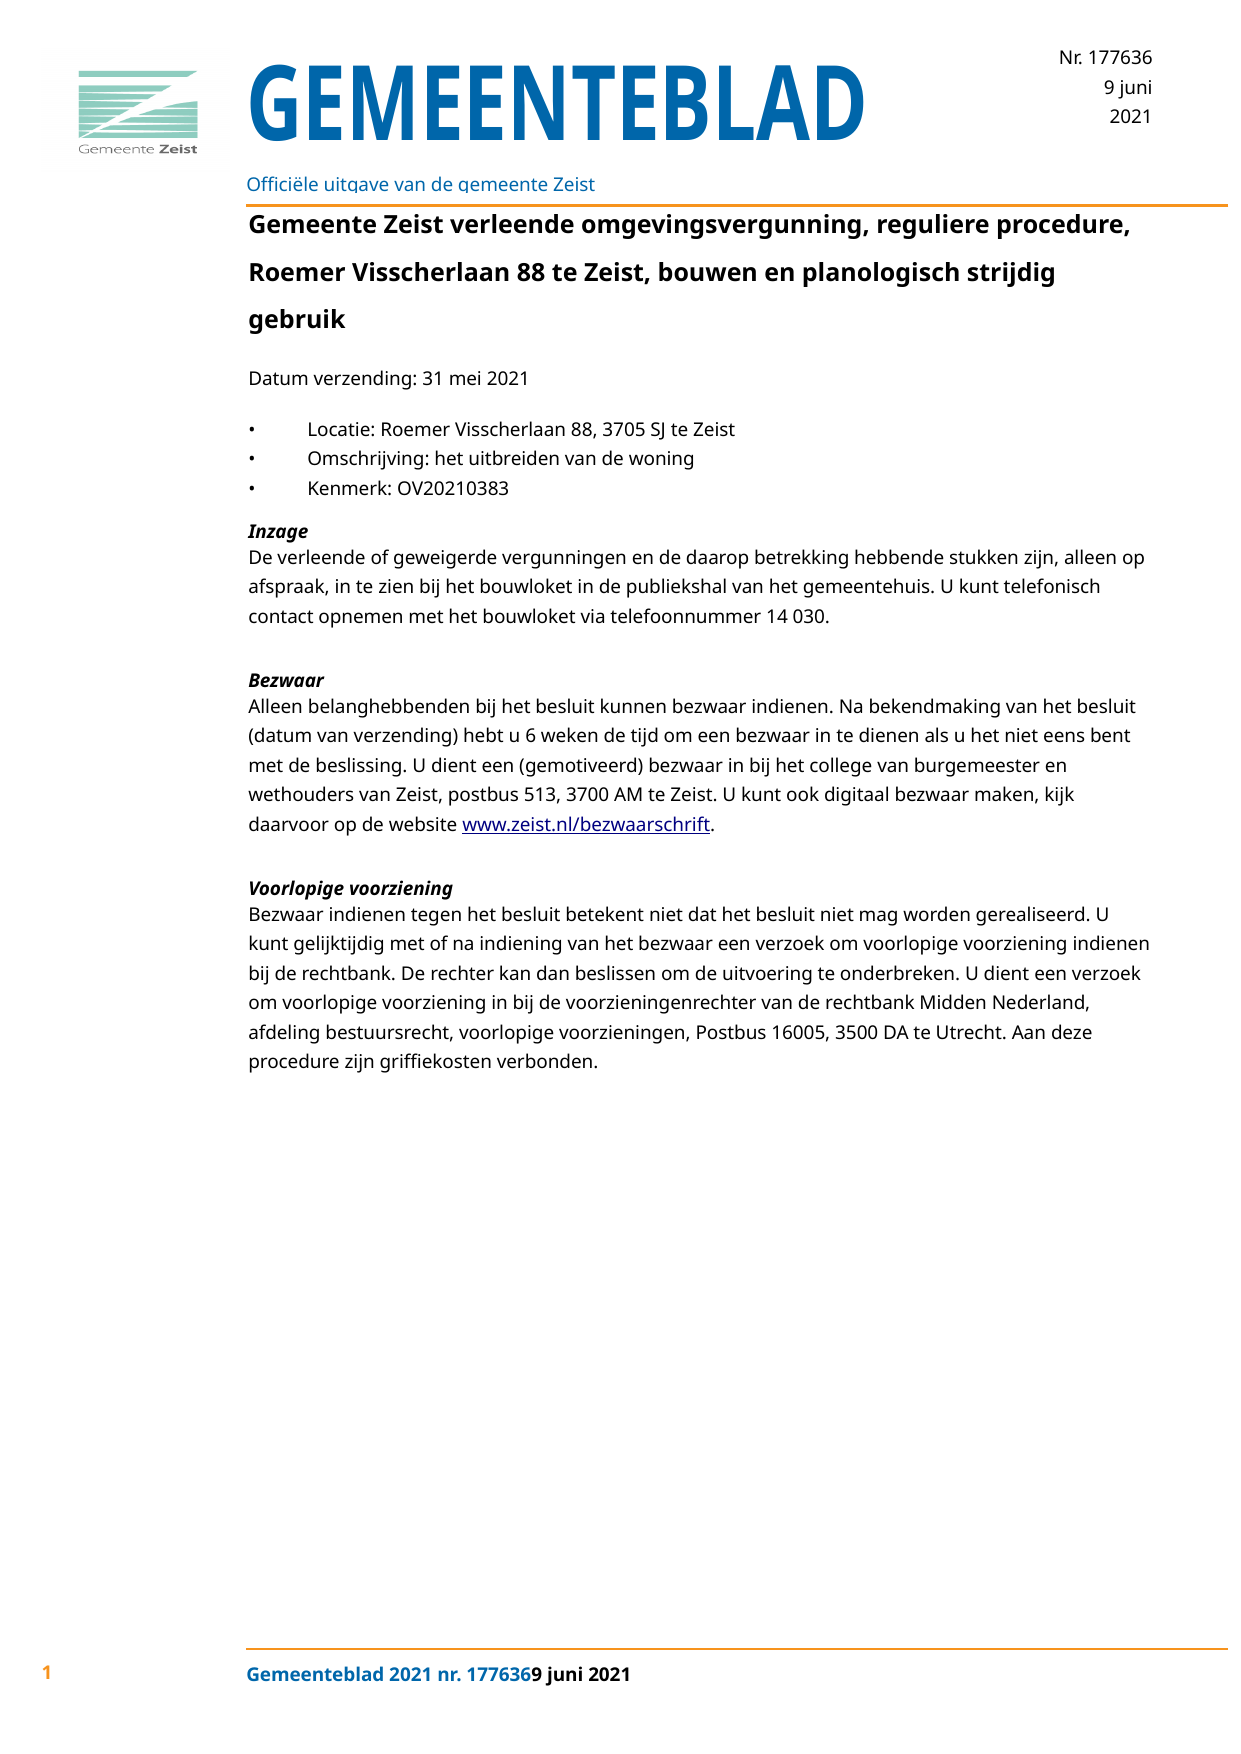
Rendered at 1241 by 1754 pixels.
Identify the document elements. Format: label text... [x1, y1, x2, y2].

list Locatie: Roemer Visscherlaan 88, 3705 SJ te Zeist [248, 416, 1152, 442]
list Kenmerk: OV20210383 [248, 475, 1152, 501]
text Alleen belanghebbenden bij het besluit kunnen bezwaar indienen. Na bekendmaking van het besluit (datum van verzending) hebt u 6 weken de tijd om een bezwaar in te dienen als u het niet eens bent met de beslissing. U dient een (gemotiveerd) bezwaar in bij het college van burgemeester en wethouders van Zeist, postbus 513, 3700 AM te Zeist. U kunt ook digitaal bezwaar maken, kijk daarvoor op de website www.zeist.nl/bezwaarschrift. [248, 693, 1152, 837]
text Bezwaar [248, 667, 1152, 693]
text Datum verzending: 31 mei 2021 [248, 366, 1152, 391]
list Omschrijving: het uitbreiden van de woning [248, 446, 1152, 471]
text Voorlopige voorziening [248, 875, 1152, 901]
picture [41, 47, 231, 172]
text De verleende of geweigerde vergunningen en de daarop betrekking hebbende stukken zijn, alleen op afspraak, in te zien bij het bouwloket in de publiekshal van het gemeentehuis. U kunt telefonisch contact opnemen met het bouwloket via telefoonnummer 14 030. [248, 544, 1152, 629]
text Gemeente Zeist verleende omgevingsvergunning, reguliere procedure, Roemer Visscherlaan 88 te Zeist, bouwen en planologisch strijdig gebruik [248, 207, 1152, 336]
text Inzage [248, 518, 1152, 544]
text Bezwaar indienen tegen het besluit betekent niet dat het besluit niet mag worden gerealiseerd. U kunt gelijktijdig met of na indiening van het bezwaar een verzoek om voorlopige voorziening indienen bij de rechtbank. De rechter kan dan beslissen om de uitvoering te onderbreken. U dient een verzoek om voorlopige voorziening in bij de voorzieningenrechter van de rechtbank Midden Nederland, afdeling bestuursrecht, voorlopige voorzieningen, Postbus 16005, 3500 DA te Utrecht. Aan deze procedure zijn griffiekosten verbonden. [248, 901, 1152, 1074]
